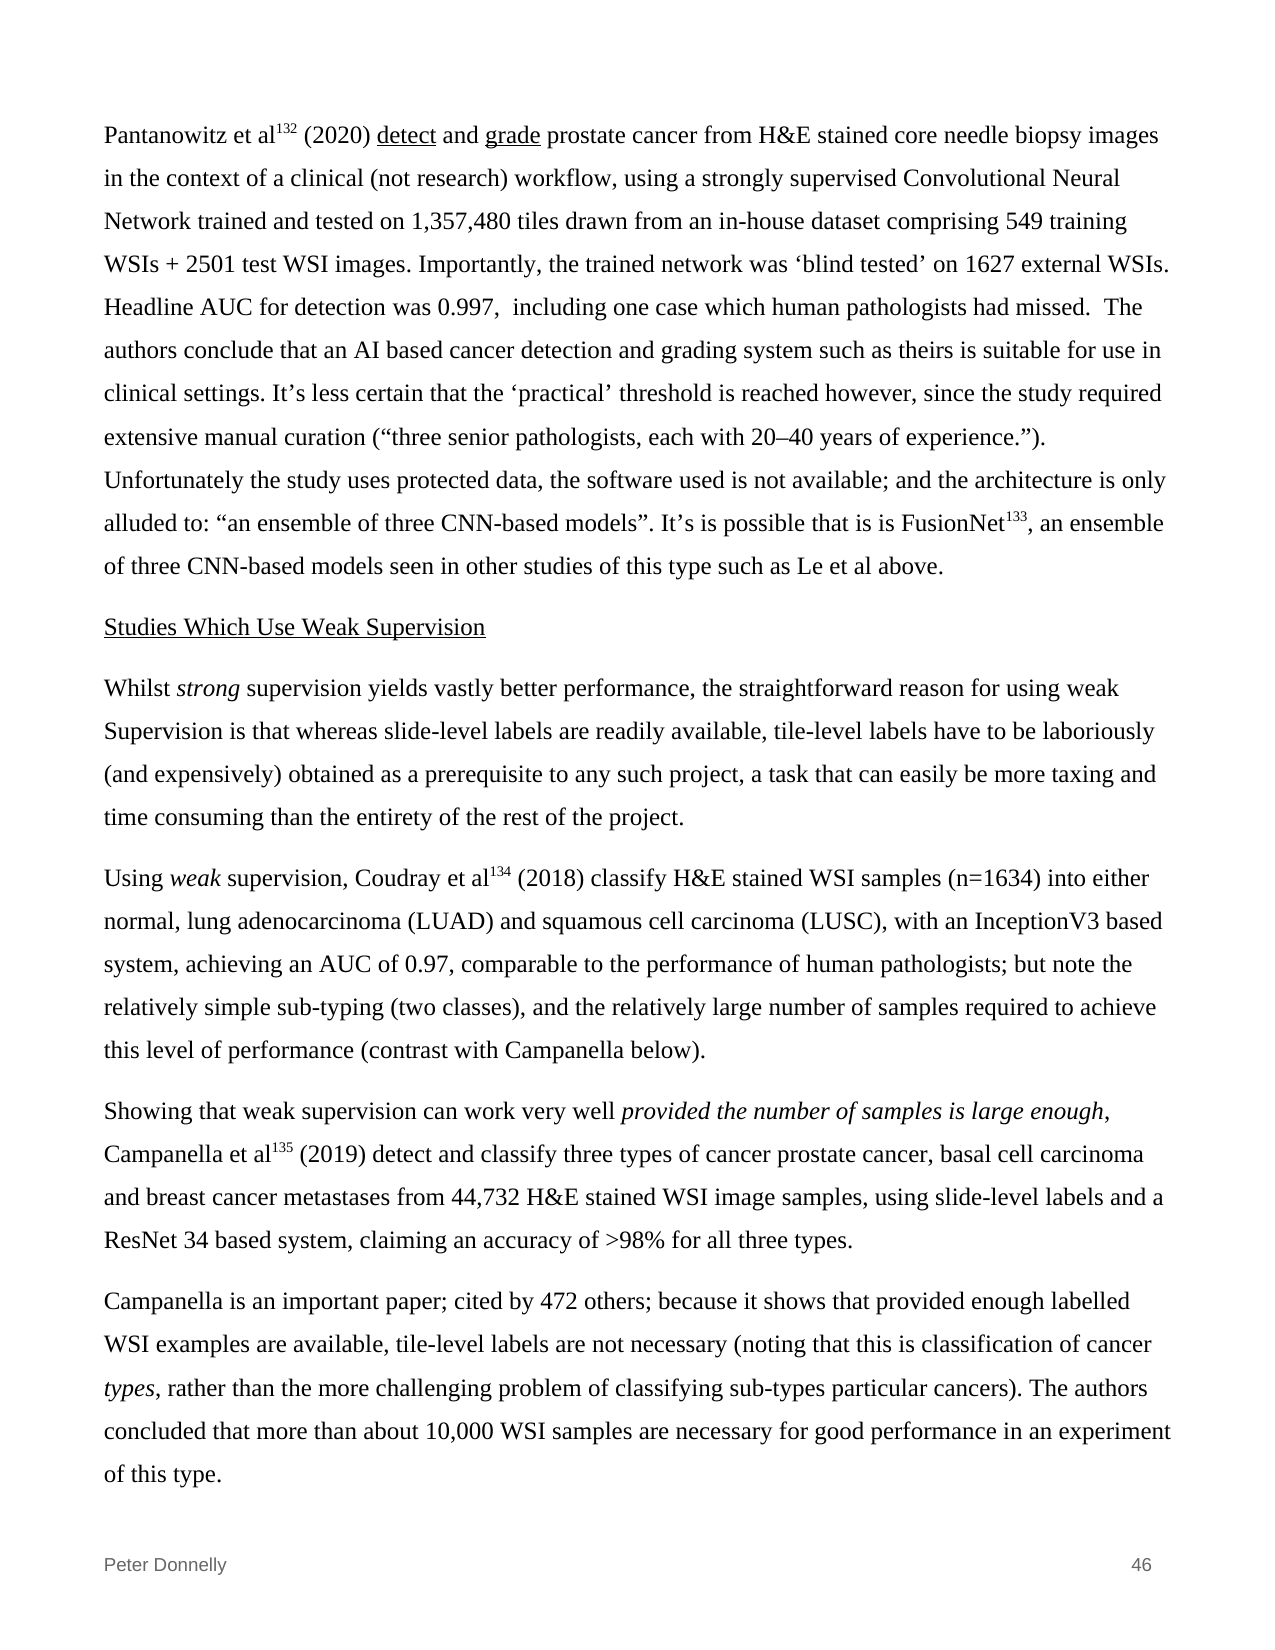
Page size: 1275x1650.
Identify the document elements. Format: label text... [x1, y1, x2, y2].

text Showing that weak supervision can work very well provided the number of samples is large enough, Campanella et al (2019) detect and classify three types of cancer prostate cancer, basal cell carcinoma and breast cancer metastases from 44,732 H&E stained WSI image samples, using slide-level labels and a ResNet 34 based system, claiming an accuracy of >98% for all three types. [103, 1096, 1181, 1254]
text Studies Which Use Weak Supervision [103, 612, 1181, 641]
text Using weak supervision, Coudray et al (2018) classify H&E stained WSI samples (n=1634) into either normal, lung adenocarcinoma (LUAD) and squamous cell carcinoma (LUSC), with an InceptionV3 based system, achieving an AUC of 0.97, comparable to the performance of human pathologists; but note the relatively simple sub-typing (two classes), and the relatively large number of samples required to achieve this level of performance (contrast with Campanella below). [103, 863, 1181, 1064]
text Whilst strong supervision yields vastly better performance, the straightforward reason for using weak Supervision is that whereas slide-level labels are readily available, tile-level labels have to be laboriously (and expensively) obtained as a prerequisite to any such project, a task that can easily be more taxing and time consuming than the entirety of the rest of the project. [103, 673, 1181, 831]
text Campanella is an important paper; cited by 472 others; because it shows that provided enough labelled WSI examples are available, tile-level labels are not necessary (noting that this is classification of cancer types, rather than the more challenging problem of classifying sub-types particular cancers). The authors concluded that more than about 10,000 WSI samples are necessary for good performance in an experiment of this type. [103, 1286, 1181, 1488]
text Pantanowitz et al (2020) detect and grade prostate cancer from H&E stained core needle biopsy images in the context of a clinical (not research) workflow, using a strongly supervised Convolutional Neural Network trained and tested on 1,357,480 tiles drawn from an in-house dataset comprising 549 training WSIs + 2501 test WSI images. Importantly, the trained network was ‘blind tested’ on 1627 external WSIs. Headline AUC for detection was 0.997, including one case which human pathologists had missed. The authors conclude that an AI based cancer detection and grading system such as theirs is suitable for use in clinical settings. It’s less certain that the ‘practical’ threshold is reached however, since the study required extensive manual curation (“three senior pathologists, each with 20–40 years of experience.”). Unfortunately the study uses protected data, the software used is not available; and the architecture is only alluded to: “an ensemble of three CNN-based models”. It’s is possible that is is FusionNet, an ensemble of three CNN-based models seen in other studies of this type such as Le et al above. [103, 120, 1181, 580]
